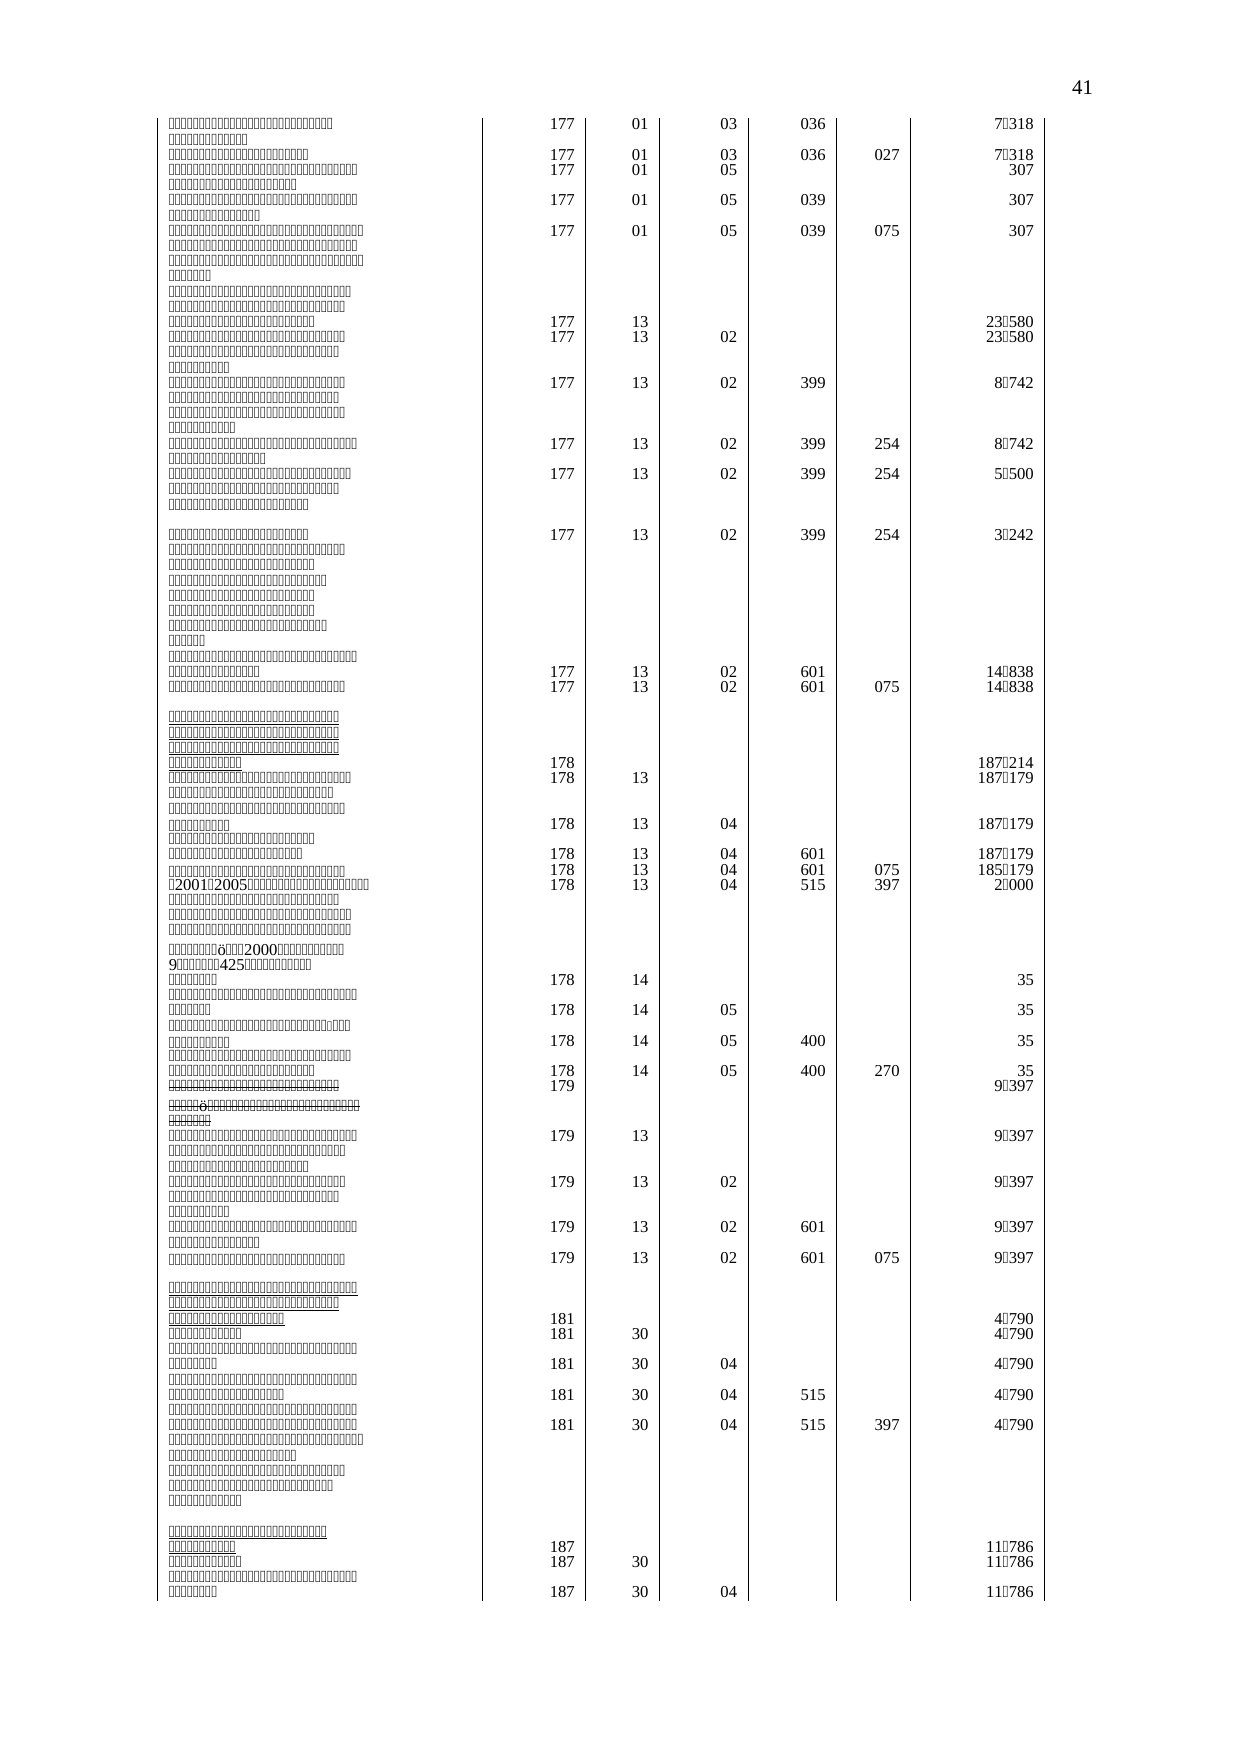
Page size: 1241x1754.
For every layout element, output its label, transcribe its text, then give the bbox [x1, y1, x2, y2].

table_cell [749, 331, 836, 377]
table_cell  [660, 438, 748, 468]
table_cell  [660, 225, 748, 285]
table_cell  [911, 194, 1044, 224]
table_cell  [660, 164, 748, 194]
table_cell [586, 1525, 659, 1556]
table_cell  [749, 1252, 836, 1282]
table_cell  [911, 225, 1044, 285]
table_cell  [483, 1252, 585, 1282]
table_cell [749, 989, 836, 1019]
table_cell   [158, 1373, 482, 1404]
table_cell  [586, 833, 659, 863]
table_cell  [749, 833, 836, 863]
table_cell [749, 1176, 836, 1221]
table_cell  [483, 863, 585, 878]
table_cell [660, 1080, 748, 1130]
table_cell [660, 1556, 748, 1571]
table_cell  [660, 650, 748, 681]
table_cell  [837, 681, 910, 711]
table_cell [660, 772, 748, 802]
table_cell    [158, 1130, 482, 1176]
table_cell  [660, 377, 748, 437]
table_cell  [911, 650, 1044, 681]
table_cell [749, 285, 836, 331]
table_cell [749, 711, 836, 772]
table_cell  [483, 1282, 585, 1328]
table_cell  [483, 1404, 585, 1525]
table_cell  [158, 974, 482, 989]
table_cell  [749, 118, 836, 148]
table_cell  [483, 468, 585, 529]
table_cell  [749, 863, 836, 878]
table_cell  [483, 989, 585, 1019]
table_cell  [586, 1050, 659, 1080]
table_cell  [911, 438, 1044, 468]
table_cell [837, 331, 910, 377]
table_cell [837, 1282, 910, 1328]
table_cell  [660, 331, 748, 377]
table_cell  [586, 1020, 659, 1050]
table_cell [837, 1373, 910, 1404]
table_cell  [911, 1343, 1044, 1373]
table_cell   [158, 772, 482, 802]
table_cell  [483, 879, 585, 974]
table_cell [837, 1571, 910, 1601]
table_cell  [483, 772, 585, 802]
table_cell  [483, 1130, 585, 1176]
table_cell  [586, 1373, 659, 1404]
table_cell  [483, 1221, 585, 1252]
table_cell  [749, 1404, 836, 1525]
table_cell [660, 285, 748, 331]
table_cell  [483, 1343, 585, 1373]
table_cell [586, 1080, 659, 1130]
table_cell  [911, 529, 1044, 650]
table_cell  [911, 1130, 1044, 1176]
table_cell  [586, 1252, 659, 1282]
table_cell [837, 803, 910, 833]
table_cell  [837, 863, 910, 878]
table_cell [837, 833, 910, 863]
table_cell  [483, 1556, 585, 1571]
table_cell  [911, 1282, 1044, 1328]
table_cell  [911, 285, 1044, 331]
table_cell  [749, 468, 836, 529]
table_cell  [660, 118, 748, 148]
table_cell  [749, 1373, 836, 1404]
table_cell   [158, 164, 482, 194]
table_cell   [158, 1050, 482, 1080]
table_cell  [483, 1020, 585, 1050]
table_cell  [837, 1404, 910, 1525]
table_cell   [158, 989, 482, 1019]
table_cell [837, 164, 910, 194]
table_cell [749, 803, 836, 833]
table_cell  [483, 974, 585, 989]
table_cell  [911, 1080, 1044, 1130]
table_cell  [911, 468, 1044, 529]
table_cell  [483, 285, 585, 331]
table_cell  [586, 118, 659, 148]
table_cell [837, 989, 910, 1019]
table_cell  [483, 1176, 585, 1221]
table_cell  [158, 1252, 482, 1282]
table_cell    [158, 1282, 482, 1328]
table_cell  [586, 989, 659, 1019]
table_cell [660, 1130, 748, 1176]
table_cell  [911, 1571, 1044, 1601]
table_cell   [158, 1343, 482, 1373]
table_cell  [837, 529, 910, 650]
table_cell [749, 772, 836, 802]
table_cell [749, 1080, 836, 1130]
table_cell  [911, 164, 1044, 194]
table_cell  [483, 194, 585, 224]
table_cell   [158, 833, 482, 863]
table_cell  [837, 879, 910, 974]
table_cell [837, 1556, 910, 1571]
table_cell  [837, 468, 910, 529]
table_cell  [837, 1050, 910, 1080]
table_cell  [158, 1328, 482, 1343]
table_cell  [586, 1556, 659, 1571]
table_cell [749, 1556, 836, 1571]
table_cell  [837, 225, 910, 285]
table_cell  [483, 1373, 585, 1404]
table_cell  [660, 1404, 748, 1525]
table_cell  [483, 803, 585, 833]
table_cell  [586, 438, 659, 468]
table_cell     ö  [158, 879, 482, 974]
table_cell  [586, 650, 659, 681]
table_cell  [586, 1221, 659, 1252]
table_cell   [158, 438, 482, 468]
table_cell  [586, 285, 659, 331]
table_cell  [660, 879, 748, 974]
table_cell  [660, 1050, 748, 1080]
table_cell   [158, 1221, 482, 1252]
table_cell [837, 1343, 910, 1373]
table_cell [837, 1221, 910, 1252]
table_cell  [911, 1373, 1044, 1404]
table_cell  [586, 529, 659, 650]
table_cell [749, 1343, 836, 1373]
table_cell         [158, 529, 482, 650]
table_cell [660, 1282, 748, 1328]
table_cell    [158, 331, 482, 377]
table_cell  [911, 149, 1044, 164]
table_cell  [158, 1556, 482, 1571]
table_cell  [483, 331, 585, 377]
table_cell  [911, 833, 1044, 863]
table_cell  [158, 863, 482, 878]
table_cell  [586, 149, 659, 164]
table_cell [837, 711, 910, 772]
table_cell  [911, 974, 1044, 989]
table_cell [837, 1328, 910, 1343]
table_cell  [749, 529, 836, 650]
table_cell  [837, 1252, 910, 1282]
table_cell  [749, 1020, 836, 1050]
table_cell  [660, 1252, 748, 1282]
table_cell  [586, 331, 659, 377]
table_cell  [586, 468, 659, 529]
table_cell  [660, 1571, 748, 1601]
table_cell [837, 1020, 910, 1050]
table_cell [837, 1130, 910, 1176]
table_cell  [586, 772, 659, 802]
table_cell        [158, 1404, 482, 1525]
table_cell  [749, 650, 836, 681]
table_cell  [911, 118, 1044, 148]
table_cell  [586, 863, 659, 878]
table_cell  [483, 1328, 585, 1343]
table_cell  [911, 879, 1044, 974]
table_cell  [749, 1050, 836, 1080]
table_cell  [660, 1176, 748, 1221]
table_cell  [911, 1404, 1044, 1525]
table_cell  ­ [158, 194, 482, 224]
table_cell  [586, 681, 659, 711]
table_cell  [749, 194, 836, 224]
table_cell  [911, 711, 1044, 772]
table_cell  ö  [158, 1080, 482, 1130]
table_cell  [586, 164, 659, 194]
table_cell  [911, 1176, 1044, 1221]
table_cell  [749, 1221, 836, 1252]
table_cell  [911, 1525, 1044, 1556]
table_cell  [586, 194, 659, 224]
table_cell   [158, 118, 482, 148]
table_cell [749, 974, 836, 989]
table_cell [660, 1328, 748, 1343]
table_cell [837, 1176, 910, 1221]
table_cell  [586, 974, 659, 989]
table_cell [837, 1525, 910, 1556]
table_cell [749, 1328, 836, 1343]
table_cell [749, 164, 836, 194]
table_cell [660, 711, 748, 772]
table_cell  [483, 711, 585, 772]
table_cell [837, 974, 910, 989]
table_cell   [158, 1571, 482, 1601]
table_cell     [158, 711, 482, 772]
table_cell  [158, 681, 482, 711]
table_cell [660, 974, 748, 989]
table_cell  [837, 438, 910, 468]
table_cell [837, 1080, 910, 1130]
table_cell [837, 194, 910, 224]
table_cell  [158, 149, 482, 164]
table_cell    [158, 285, 482, 331]
table_cell  [911, 1050, 1044, 1080]
table_cell  [911, 803, 1044, 833]
table_cell  [483, 225, 585, 285]
table_cell [586, 1282, 659, 1328]
table_cell  [911, 1252, 1044, 1282]
table_cell  [586, 377, 659, 437]
table_cell [586, 711, 659, 772]
table_cell [837, 285, 910, 331]
table_cell  [586, 803, 659, 833]
table_cell  [911, 863, 1044, 878]
table_cell  [660, 149, 748, 164]
table_cell  [749, 681, 836, 711]
table_cell   [158, 1525, 482, 1556]
table_cell [837, 772, 910, 802]
table_cell  [483, 1525, 585, 1556]
table_cell [837, 650, 910, 681]
table_cell     [158, 377, 482, 437]
table_cell  [660, 1343, 748, 1373]
table_cell  [483, 650, 585, 681]
table_cell  [483, 164, 585, 194]
table_cell  [586, 1404, 659, 1525]
table_cell  [483, 1050, 585, 1080]
table_cell [749, 1282, 836, 1328]
table_cell  [749, 225, 836, 285]
table_cell  [660, 989, 748, 1019]
table_cell  [483, 1571, 585, 1601]
table_cell  [911, 1556, 1044, 1571]
table_cell [749, 1571, 836, 1601]
table_cell  [749, 879, 836, 974]
table_cell  [911, 772, 1044, 802]
table_cell  [483, 438, 585, 468]
table_cell    [158, 468, 482, 529]
table_cell  [586, 1328, 659, 1343]
table_cell  [483, 118, 585, 148]
table_cell  [911, 1020, 1044, 1050]
table_cell  [911, 1221, 1044, 1252]
table_cell     [158, 225, 482, 285]
table_cell  [911, 1328, 1044, 1343]
table_cell  [660, 863, 748, 878]
table_cell  [586, 1571, 659, 1601]
table_cell  [483, 833, 585, 863]
table_cell  [483, 681, 585, 711]
table_cell  [660, 1020, 748, 1050]
table_cell   [158, 1020, 482, 1050]
table_cell  [911, 377, 1044, 437]
table_cell  [911, 331, 1044, 377]
table_cell [749, 1525, 836, 1556]
table_cell  [660, 1373, 748, 1404]
table_cell  [749, 438, 836, 468]
table_cell [749, 1130, 836, 1176]
table_cell  [911, 989, 1044, 1019]
table_cell [837, 118, 910, 148]
table_cell  [660, 803, 748, 833]
table_cell  [749, 149, 836, 164]
table_cell  [911, 681, 1044, 711]
table_cell    [158, 1176, 482, 1221]
table_cell  [586, 225, 659, 285]
table_cell  [660, 194, 748, 224]
table_cell  [586, 1130, 659, 1176]
table_cell   [158, 803, 482, 833]
table_cell   [158, 650, 482, 681]
table_cell [660, 1525, 748, 1556]
table_cell  [837, 149, 910, 164]
table_cell  [586, 1343, 659, 1373]
table_cell [837, 377, 910, 437]
table_cell  [660, 681, 748, 711]
table_cell  [483, 1080, 585, 1130]
table_cell  [749, 377, 836, 437]
table_cell  [660, 1221, 748, 1252]
table_cell  [483, 377, 585, 437]
table_cell  [483, 149, 585, 164]
table_cell  [660, 833, 748, 863]
table_cell  [660, 468, 748, 529]
table_cell  [483, 529, 585, 650]
table_cell  [586, 1176, 659, 1221]
table_cell  [660, 529, 748, 650]
table_cell  [586, 879, 659, 974]
